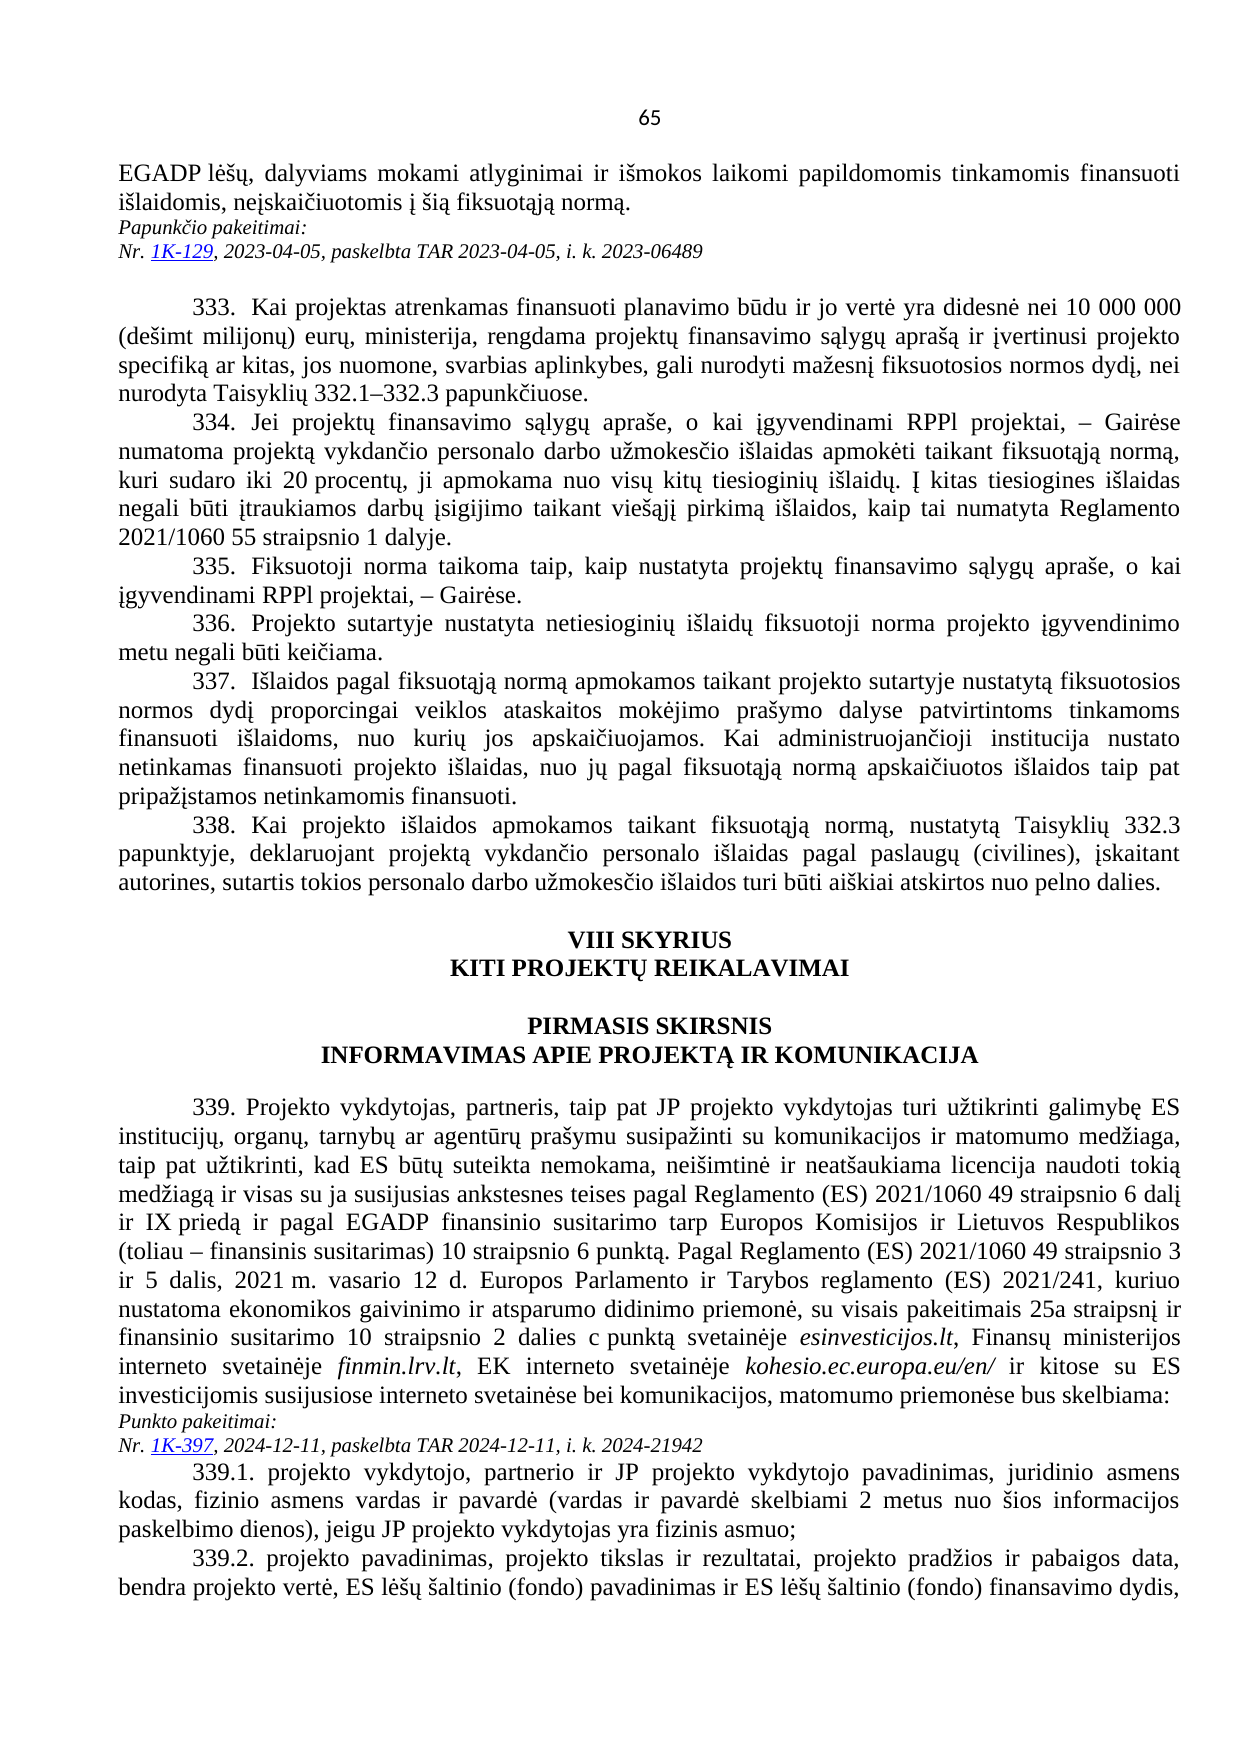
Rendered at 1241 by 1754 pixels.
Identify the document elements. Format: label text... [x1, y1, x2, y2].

text Punkto pakeitimai: [118, 1409, 1181, 1433]
text Nr. 1K-129, 2023-04-05, paskelbta TAR 2023-04-05, i. k. 2023-06489 [118, 239, 1181, 263]
subtitle PIRMASIS SKIRSNIS [118, 1011, 1181, 1040]
text 338. Kai projekto išlaidos apmokamos taikant fiksuotąją normą, nustatytą Taisyklių 332.3 papunktyje, deklaruojant projektą vykdančio personalo išlaidas pagal paslaugų (civilines), įskaitant autorines, sutartis tokios personalo darbo užmokesčio išlaidos turi būti aiškiai atskirtos nuo pelno dalies. [118, 810, 1181, 896]
text EGADP lėšų, dalyviams mokami atlyginimai ir išmokos laikomi papildomomis tinkamomis finansuoti išlaidomis, neįskaičiuotomis į šią fiksuotąją normą. [118, 158, 1181, 215]
text 334. Jei projektų finansavimo sąlygų apraše, o kai įgyvendinami RPPl projektai, – Gairėse numatoma projektą vykdančio personalo darbo užmokesčio išlaidas apmokėti taikant fiksuotąją normą, kuri sudaro iki 20 procentų, ji apmokama nuo visų kitų tiesioginių išlaidų. Į kitas tiesiogines išlaidas negali būti įtraukiamos darbų įsigijimo taikant viešąjį pirkimą išlaidos, kaip tai numatyta Reglamento 2021/1060 55 straipsnio 1 dalyje. [118, 407, 1181, 551]
text KITI PROJEKTŲ REIKALAVIMAI [118, 953, 1181, 982]
text 337. Išlaidos pagal fiksuotąją normą apmokamos taikant projekto sutartyje nustatytą fiksuotosios normos dydį proporcingai veiklos ataskaitos mokėjimo prašymo dalyse patvirtintoms tinkamoms finansuoti išlaidoms, nuo kurių jos apskaičiuojamos. Kai administruojančioji institucija nustato netinkamas finansuoti projekto išlaidas, nuo jų pagal fiksuotąją normą apskaičiuotos išlaidos taip pat pripažįstamos netinkamomis finansuoti. [118, 666, 1181, 810]
text Nr. 1K-397, 2024-12-11, paskelbta TAR 2024-12-11, i. k. 2024-21942 [118, 1433, 1181, 1457]
text 339.1. projekto vykdytojo, partnerio ir JP projekto vykdytojo pavadinimas, juridinio asmens kodas, fizinio asmens vardas ir pavardė (vardas ir pavardė skelbiami 2 metus nuo šios informacijos paskelbimo dienos), jeigu JP projekto vykdytojas yra fizinis asmuo; [118, 1457, 1181, 1543]
text 339. Projekto vykdytojas, partneris, taip pat JP projekto vykdytojas turi užtikrinti galimybę ES institucijų, organų, tarnybų ar agentūrų prašymu susipažinti su komunikacijos ir matomumo medžiaga, taip pat užtikrinti, kad ES būtų suteikta nemokama, neišimtinė ir neatšaukiama licencija naudoti tokią medžiagą ir visas su ja susijusias ankstesnes teises pagal Reglamento (ES) 2021/1060 49 straipsnio 6 dalį ir IX priedą ir pagal EGADP finansinio susitarimo tarp Europos Komisijos ir Lietuvos Respublikos (toliau – finansinis susitarimas) 10 straipsnio 6 punktą. Pagal Reglamento (ES) 2021/1060 49 straipsnio 3 ir 5 dalis, 2021 m. vasario 12 d. Europos Parlamento ir Tarybos reglamento (ES) 2021/241, kuriuo nustatoma ekonomikos gaivinimo ir atsparumo didinimo priemonė, su visais pakeitimais 25a straipsnį ir finansinio susitarimo 10 straipsnio 2 dalies c punktą svetainėje esinvesticijos.lt, Finansų ministerijos interneto svetainėje finmin.lrv.lt, EK interneto svetainėje kohesio.ec.europa.eu/en/ ir kitose su ES investicijomis susijusiose interneto svetainėse bei komunikacijos, matomumo priemonėse bus skelbiama: [118, 1092, 1181, 1409]
text 335. Fiksuotoji norma taikoma taip, kaip nustatyta projektų finansavimo sąlygų apraše, o kai įgyvendinami RPPl projektai, – Gairėse. [118, 551, 1181, 608]
text VIII SKYRIUS [118, 925, 1181, 953]
text 336. Projekto sutartyje nustatyta netiesioginių išlaidų fiksuotoji norma projekto įgyvendinimo metu negali būti keičiama. [118, 608, 1181, 666]
text 333. Kai projektas atrenkamas finansuoti planavimo būdu ir jo vertė yra didesnė nei 10 000 000 (dešimt milijonų) eurų, ministerija, rengdama projektų finansavimo sąlygų aprašą ir įvertinusi projekto specifiką ar kitas, jos nuomone, svarbias aplinkybes, gali nurodyti mažesnį fiksuotosios normos dydį, nei nurodyta Taisyklių 332.1–332.3 papunkčiuose. [118, 292, 1181, 407]
text Papunkčio pakeitimai: [118, 215, 1181, 239]
subtitle INFORMAVIMAS APIE PROJEKTĄ IR KOMUNIKACIJA [118, 1040, 1181, 1068]
text 339.2. projekto pavadinimas, projekto tikslas ir rezultatai, projekto pradžios ir pabaigos data, bendra projekto vertė, ES lėšų šaltinio (fondo) pavadinimas ir ES lėšų šaltinio (fondo) finansavimo dydis, [118, 1543, 1181, 1601]
